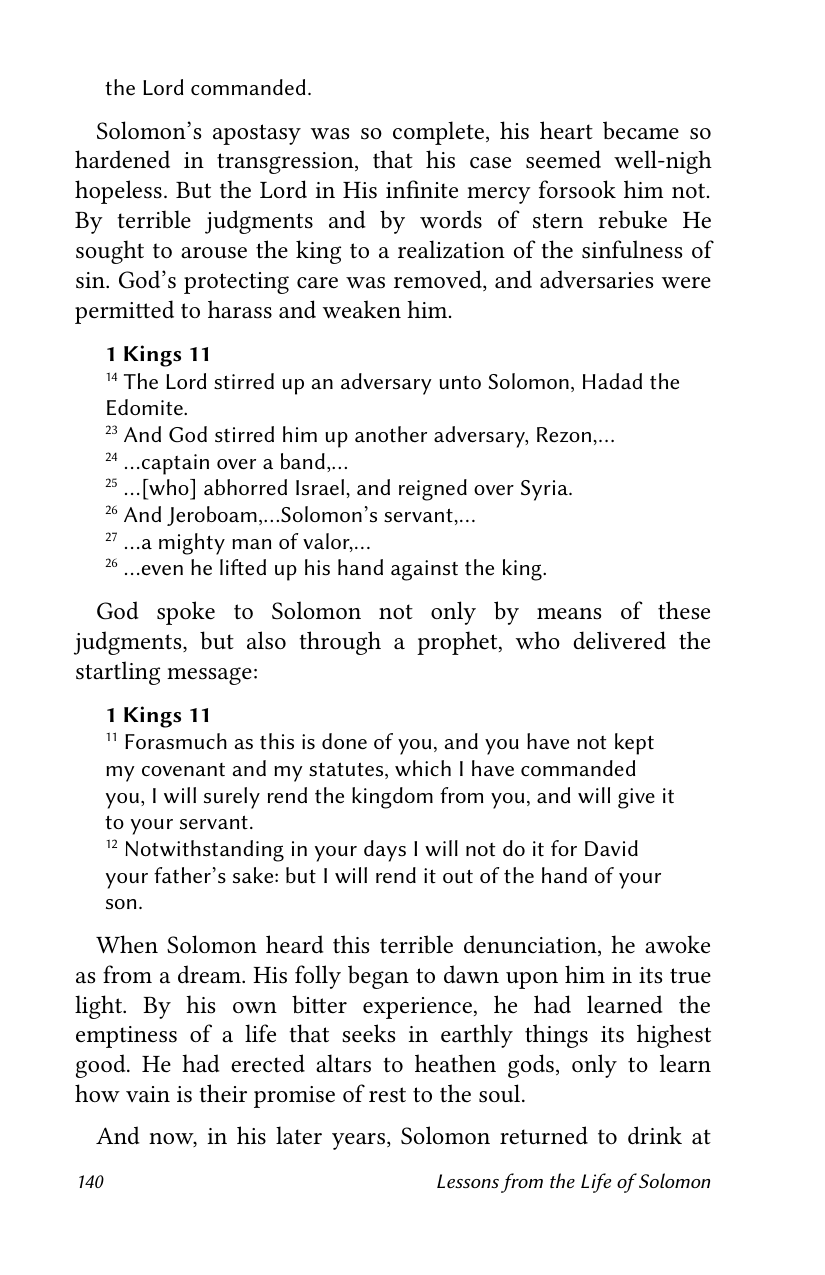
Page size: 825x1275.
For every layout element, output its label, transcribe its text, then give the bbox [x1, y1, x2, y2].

text 14 The Lord stirred up an adversary unto Solomon, Hadad the Edomite. [105, 368, 682, 421]
text 26 ...even he lifted up his hand against the king. [105, 555, 682, 581]
text 26 And Jeroboam,…Solomon’s servant,… [105, 502, 682, 528]
text God spoke to Solomon not only by means of these judgments, but also through a prophet, who delivered the startling message: [75, 597, 712, 685]
text 27 ...a mighty man of valor,… [105, 528, 682, 555]
text And now, in his later years, Solomon returned to drink at [75, 1122, 712, 1151]
text 11 Forasmuch as this is done of you, and you have not kept my covenant and my statutes, which I have commanded you, I will surely rend the kingdom from you, and will give it to your servant. [105, 729, 682, 835]
text 12 Notwithstanding in your days I will not do it for David your father’s sake: but I will rend it out of the hand of your son. [105, 836, 682, 915]
text When Solomon heard this terrible denunciation, he awoke as from a dream. His folly began to dawn upon him in its true light. By his own bitter experience, he had learned the emptiness of a life that seeks in earthly things its highest good. He had erected altars to heathen gods, only to learn how vain is their promise of rest to the soul. [75, 931, 712, 1109]
text the Lord commanded. [105, 75, 682, 101]
text 23 And God stirred him up another adversary, Rezon,… [105, 422, 682, 448]
text 1 Kings 11 [105, 341, 712, 367]
text 1 Kings 11 [105, 702, 712, 728]
text 24 ...captain over a band,… [105, 448, 682, 475]
text Solomon’s apostasy was so complete, his heart became so hardened in transgression, that his case seemed well-nigh hopeless. But the Lord in His infinite mercy forsook him not. By terrible judgments and by words of stern rebuke He sought to arouse the king to a realization of the sinfulness of sin. God’s protecting care was removed, and adversaries were permitted to harass and weaken him. [75, 117, 712, 324]
text 25 ...[who] abhorred Israel, and reigned over Syria. [105, 475, 682, 501]
